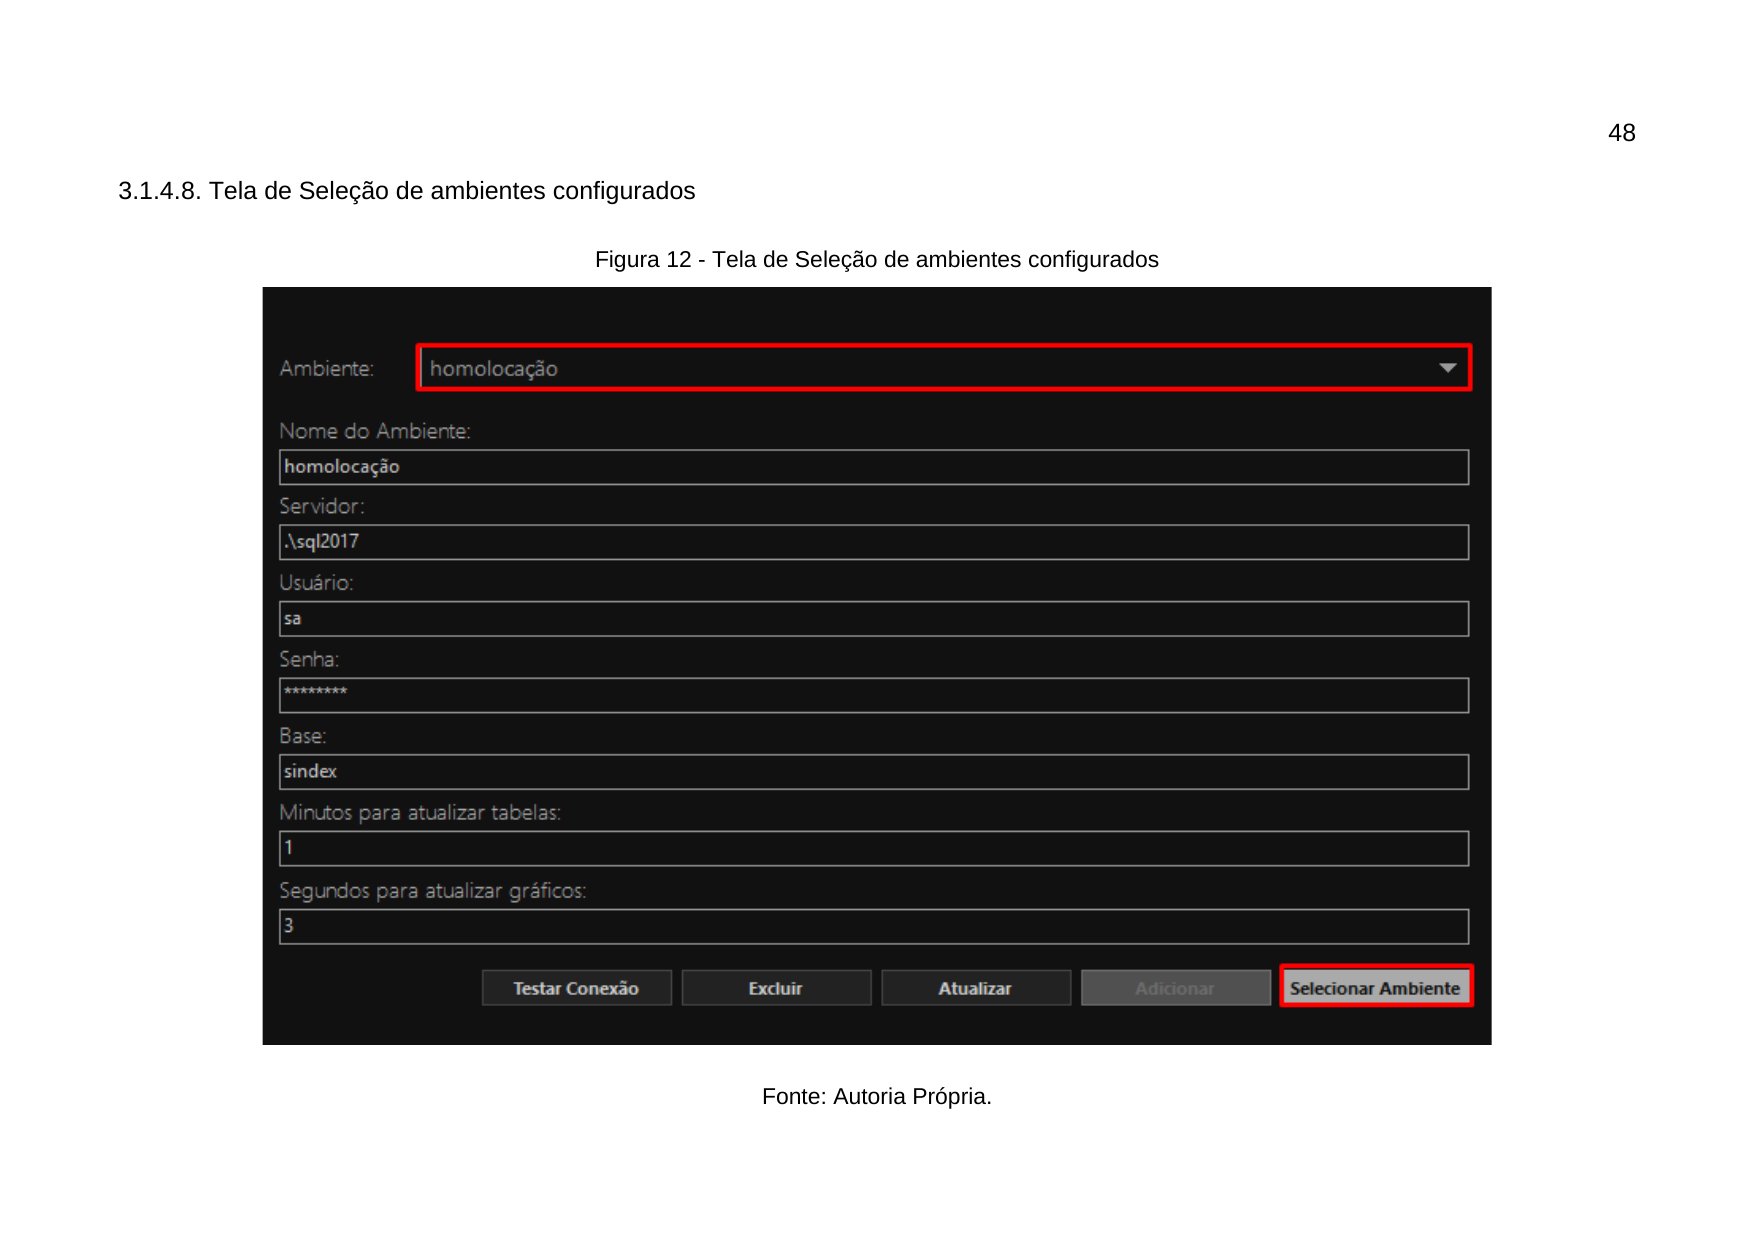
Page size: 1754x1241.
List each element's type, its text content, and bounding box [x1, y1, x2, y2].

text Figura 12 - Tela de Seleção de ambientes configurados [118, 246, 1636, 273]
subtitle 3.1.4.8. Tela de Seleção de ambientes configurados [118, 176, 1636, 205]
text Fonte: Autoria Própria. [118, 1045, 1636, 1110]
picture [262, 287, 1492, 1045]
